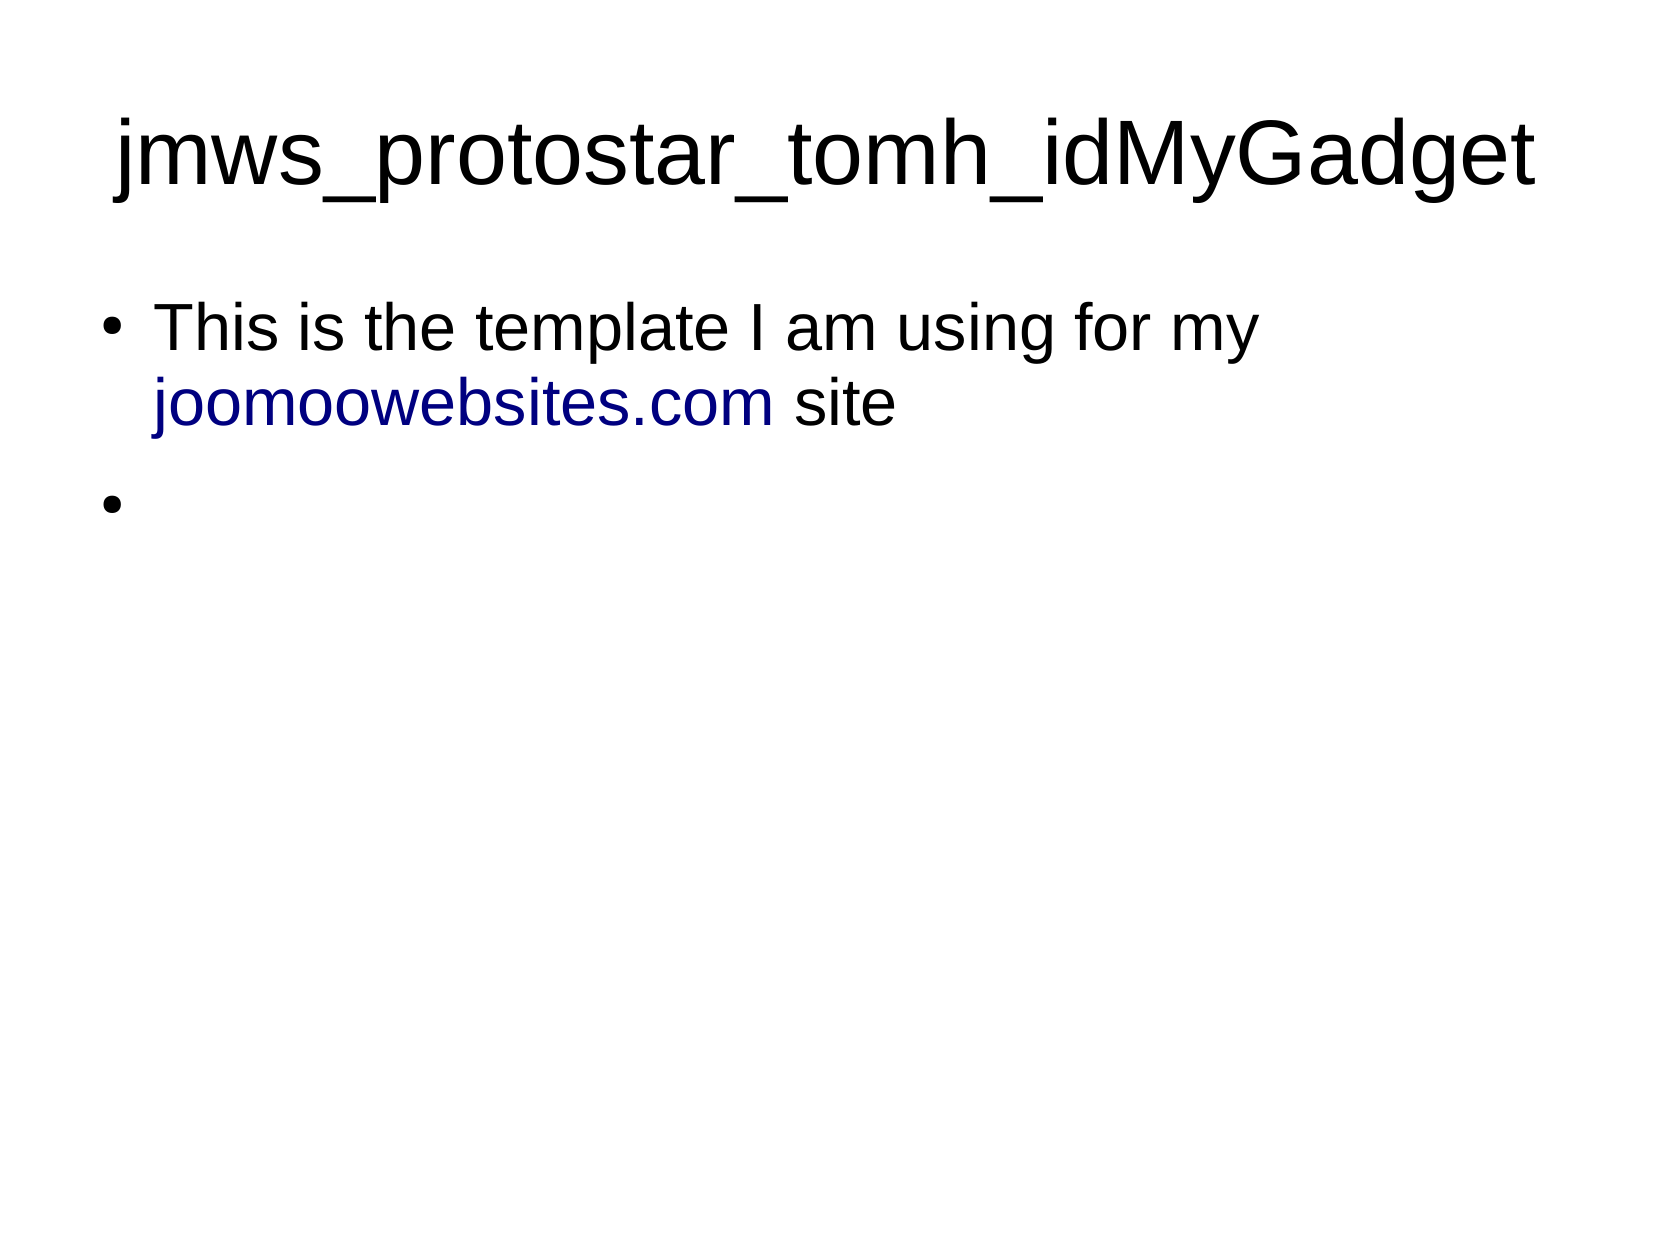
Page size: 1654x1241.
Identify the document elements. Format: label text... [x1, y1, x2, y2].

list This is the template I am using for my joomoowebsites.com site [82, 290, 1571, 1010]
title jmws_protostar_tomh_idMyGadget [82, 49, 1571, 257]
